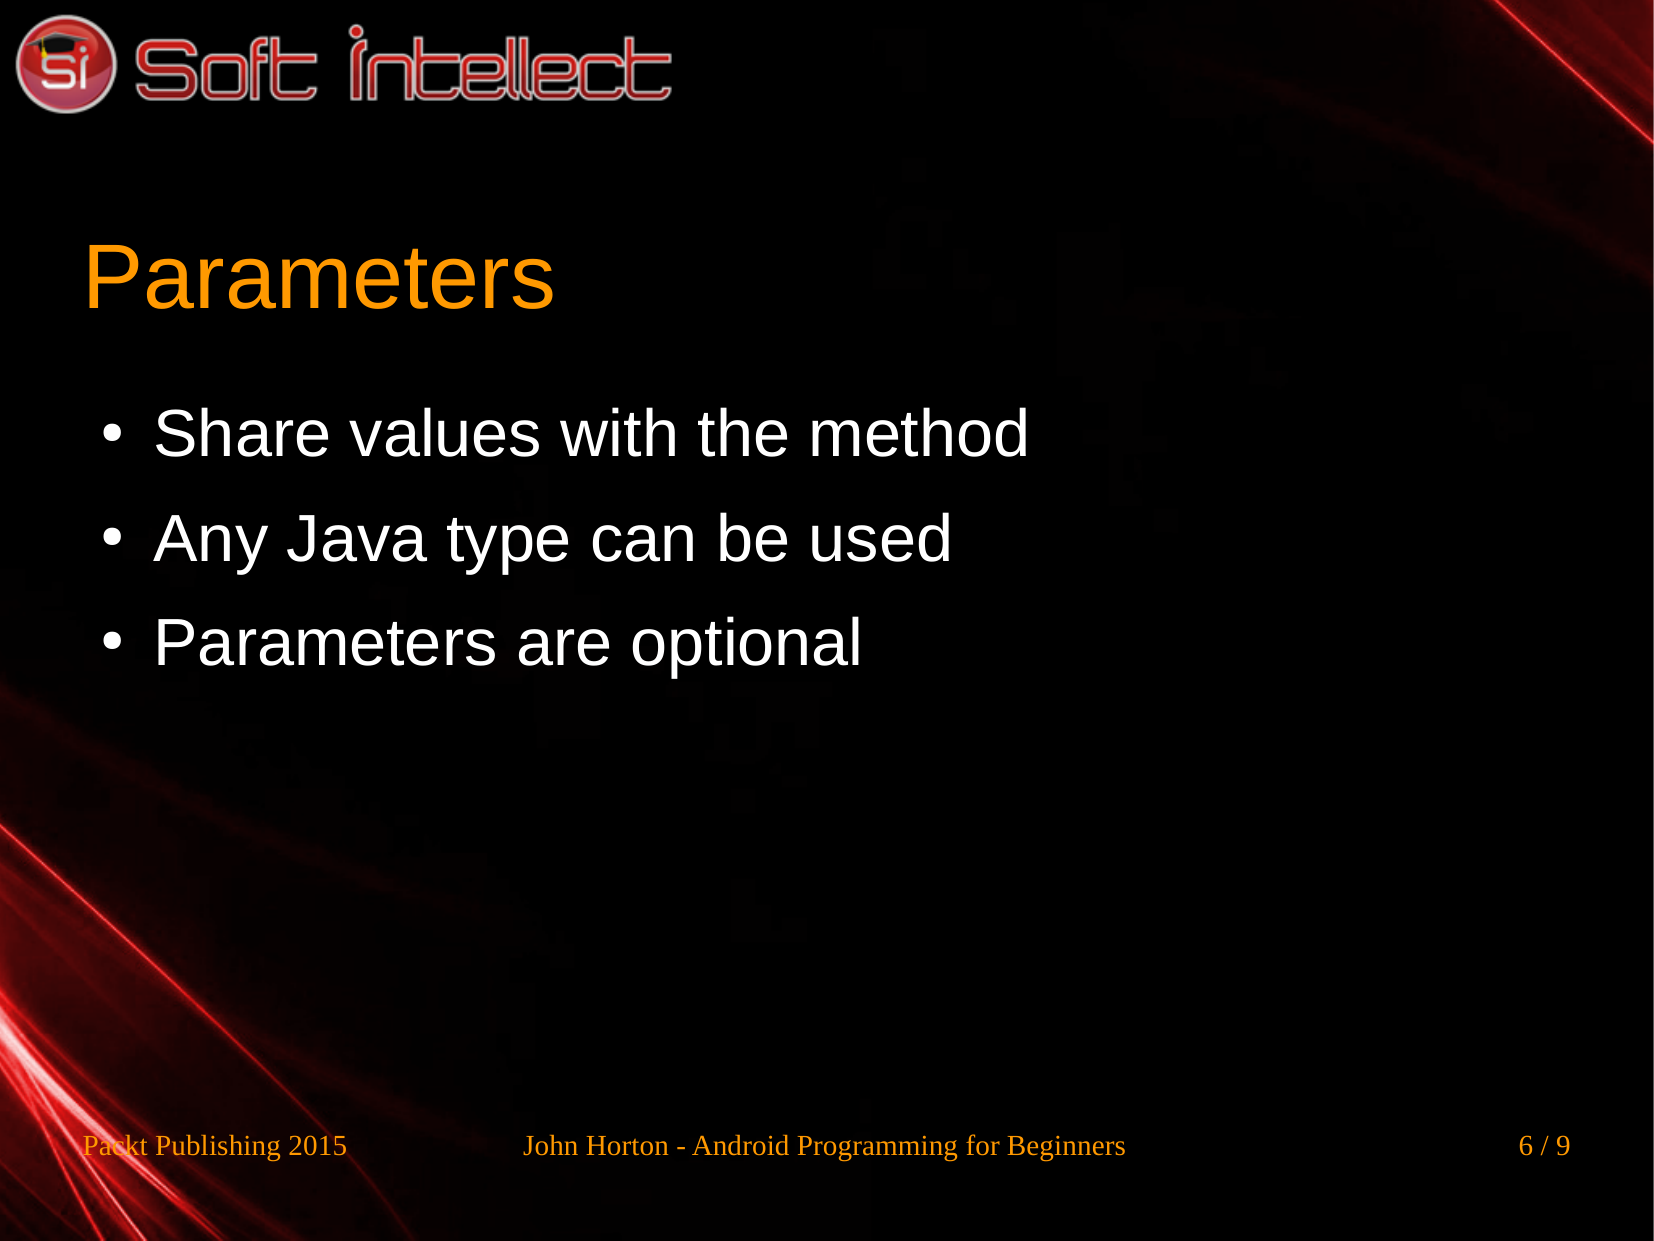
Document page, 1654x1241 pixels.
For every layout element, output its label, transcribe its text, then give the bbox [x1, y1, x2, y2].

picture [0, 0, 1654, 1241]
title Parameters [82, 173, 1571, 381]
list Share values with the method Any Java type can be used Parameters are optional [82, 396, 1571, 1116]
